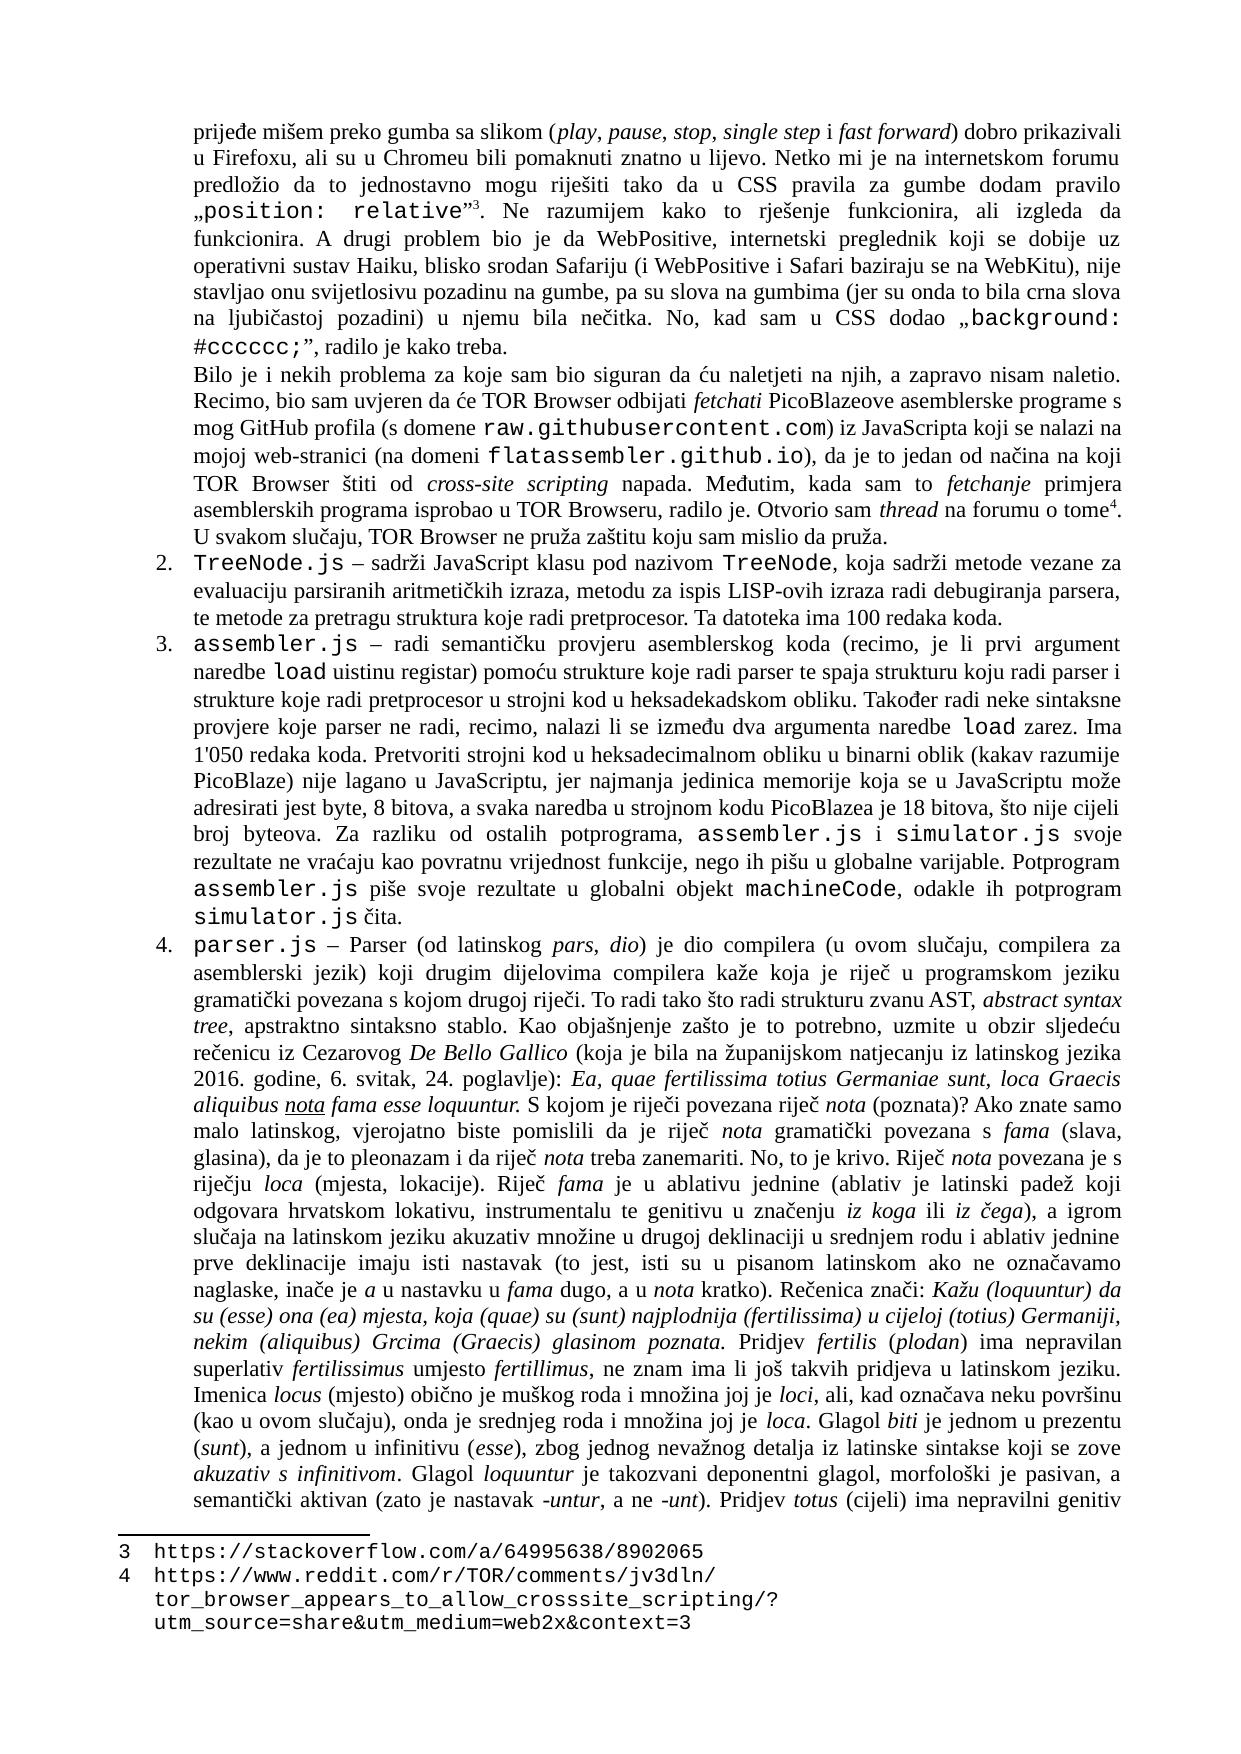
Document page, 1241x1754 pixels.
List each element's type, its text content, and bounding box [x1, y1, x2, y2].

list https://stackoverflow.com/a/64995638/8902065 [118, 1541, 1122, 1565]
list parser.js – Parser (od latinskog pars, dio) je dio compilera (u ovom slučaju, compilera za asemblerski jezik) koji drugim dijelovima compilera kaže koja je riječ u programskom jeziku gramatički povezana s kojom drugoj riječi. To radi tako što radi strukturu zvanu AST, abstract syntax tree, apstraktno sintaksno stablo. Kao objašnjenje zašto je to potrebno, uzmite u obzir sljedeću rečenicu iz Cezarovog De Bello Gallico (koja je bila na županijskom natjecanju iz latinskog jezika 2016. godine, 6. svitak, 24. poglavlje): Ea, quae fertilissima totius Germaniae sunt, loca Graecis aliquibus nota fama esse loquuntur. S kojom je riječi povezana riječ nota (poznata)? Ako znate samo malo latinskog, vjerojatno biste pomislili da je riječ nota gramatički povezana s fama (slava, glasina), da je to pleonazam i da riječ nota treba zanemariti. No, to je krivo. Riječ nota povezana je s riječju loca (mjesta, lokacije). Riječ fama je u ablativu jednine (ablativ je latinski padež koji odgovara hrvatskom lokativu, instrumentalu te genitivu u značenju iz koga ili iz čega), a igrom slučaja na latinskom jeziku akuzativ množine u drugoj deklinaciji u srednjem rodu i ablativ jednine prve deklinacije imaju isti nastavak (to jest, isti su u pisanom latinskom ako ne označavamo naglaske, inače je a u nastavku u fama dugo, a u nota kratko). Rečenica znači: Kažu (loquuntur) da su (esse) ona (ea) mjesta, koja (quae) su (sunt) najplodnija (fertilissima) u cijeloj (totius) Germaniji, nekim (aliquibus) Grcima (Graecis) glasinom poznata. Pridjev fertilis (plodan) ima nepravilan superlativ fertilissimus umjesto fertillimus, ne znam ima li još takvih pridjeva u latinskom jeziku. Imenica locus (mjesto) obično je muškog roda i množina joj je loci, ali, kad označava neku površinu (kao u ovom slučaju), onda je srednjeg roda i množina joj je loca. Glagol biti je jednom u prezentu (sunt), a jednom u infinitivu (esse), zbog jednog nevažnog detalja iz latinske sintakse koji se zove akuzativ s infinitivom. Glagol loquuntur je takozvani deponentni glagol, morfološki je pasivan, a semantički aktivan (zato je nastavak -untur, a ne -unt). Pridjev totus (cijeli) ima nepravilni genitiv [156, 931, 1122, 1513]
list https://www.reddit.com/r/TOR/comments/jv3dln/tor_browser_appears_to_allow_crosssite_scripting/?utm_source=share&utm_medium=web2x&context=3 [118, 1565, 1122, 1636]
list Bilo je i nekih problema za koje sam bio siguran da ću naletjeti na njih, a zapravo nisam naletio. Recimo, bio sam uvjeren da će TOR Browser odbijati fetchati PicoBlazeove asemblerske programe s mog GitHub profila (s domene raw.githubusercontent.com) iz JavaScripta koji se nalazi na mojoj web-stranici (na domeni flatassembler.github.io), da je to jedan od načina na koji TOR Browser štiti od cross-site scripting napada. Međutim, kada sam to fetchanje primjera asemblerskih programa isprobao u TOR Browseru, radilo je. Otvorio sam thread na forumu o tome. U svakom slučaju, TOR Browser ne pruža zaštitu koju sam mislio da pruža. [156, 361, 1122, 549]
list assembler.js – radi semantičku provjeru asemblerskog koda (recimo, je li prvi argument naredbe load uistinu registar) pomoću strukture koje radi parser te spaja strukturu koju radi parser i strukture koje radi pretprocesor u strojni kod u heksadekadskom obliku. Također radi neke sintaksne provjere koje parser ne radi, recimo, nalazi li se između dva argumenta naredbe load zarez. Ima 1'050 redaka koda. Pretvoriti strojni kod u heksadecimalnom obliku u binarni oblik (kakav razumije PicoBlaze) nije lagano u JavaScriptu, jer najmanja jedinica memorije koja se u JavaScriptu može adresirati jest byte, 8 bitova, a svaka naredba u strojnom kodu PicoBlazea je 18 bitova, što nije cijeli broj byteova. Za razliku od ostalih potprograma, assembler.js i simulator.js svoje rezultate ne vraćaju kao povratnu vrijednost funkcije, nego ih pišu u globalne varijable. Potprogram assembler.js piše svoje rezultate u globalni objekt machineCode, odakle ih potprogram simulator.js čita. [156, 630, 1122, 931]
list prijeđe mišem preko gumba sa slikom (play, pause, stop, single step i fast forward) dobro prikazivali u Firefoxu, ali su u Chromeu bili pomaknuti znatno u lijevo. Netko mi je na internetskom forumu predložio da to jednostavno mogu riješiti tako da u CSS pravila za gumbe dodam pravilo „position: relative”. Ne razumijem kako to rješenje funkcionira, ali izgleda da funkcionira. A drugi problem bio je da WebPositive, internetski preglednik koji se dobije uz operativni sustav Haiku, blisko srodan Safariju (i WebPositive i Safari baziraju se na WebKitu), nije stavljao onu svijetlosivu pozadinu na gumbe, pa su slova na gumbima (jer su onda to bila crna slova na ljubičastoj pozadini) u njemu bila nečitka. No, kad sam u CSS dodao „background: #cccccc;”, radilo je kako treba. [156, 118, 1122, 361]
list TreeNode.js – sadrži JavaScript klasu pod nazivom TreeNode, koja sadrži metode vezane za evaluaciju parsiranih aritmetičkih izraza, metodu za ispis LISP-ovih izraza radi debugiranja parsera, te metode za pretragu struktura koje radi pretprocesor. Ta datoteka ima 100 redaka koda. [156, 549, 1122, 630]
